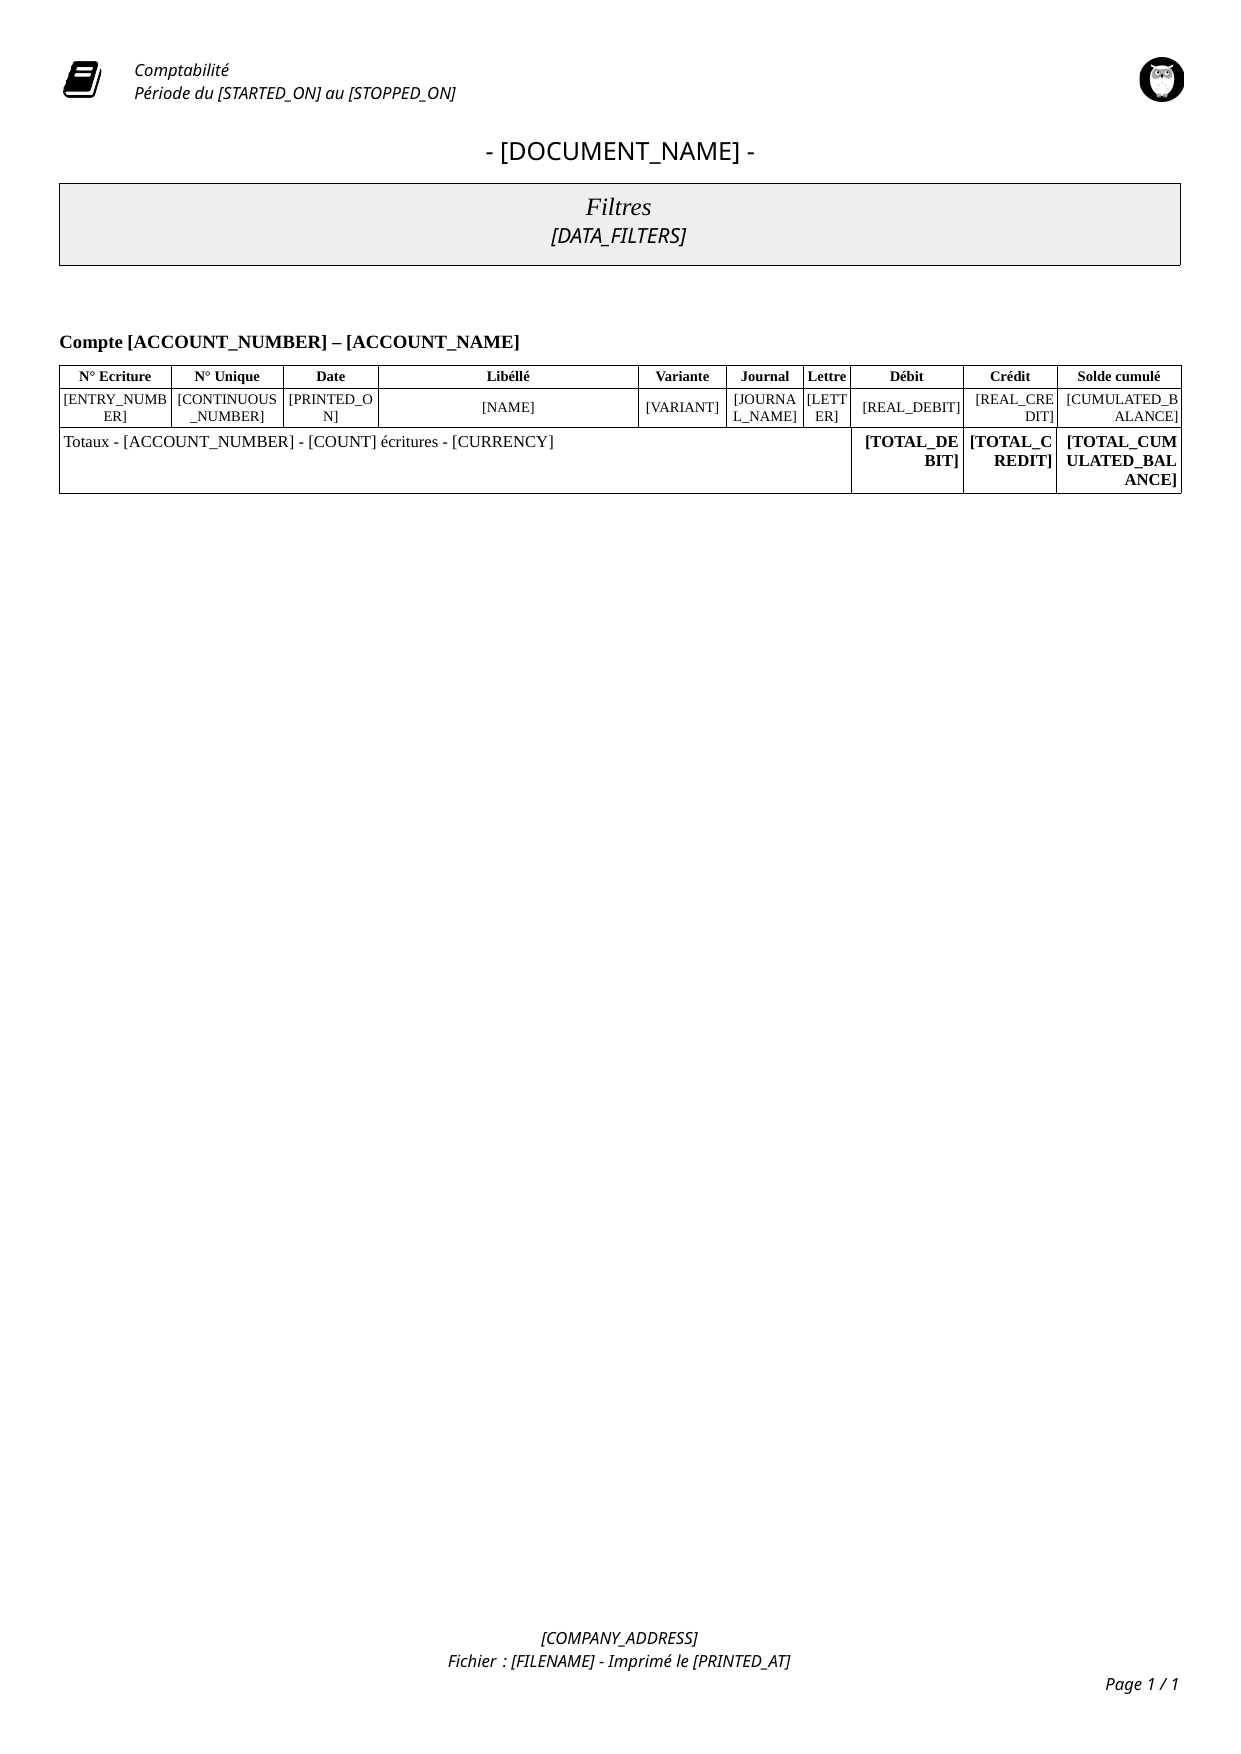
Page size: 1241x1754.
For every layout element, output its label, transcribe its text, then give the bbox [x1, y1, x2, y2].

picture [1139, 57, 1184, 102]
table_header Date [284, 366, 378, 388]
table_header [TOTAL_CUMULATED_BALANCE] [1057, 428, 1181, 493]
table_cell [VARIANT] [639, 389, 726, 427]
table_cell [NAME] [379, 389, 638, 427]
title Compte [ACCOUNT_NUMBER] – [ACCOUNT_NAME] [59, 331, 1181, 352]
table_cell [JOURNAL_NAME] [727, 389, 803, 427]
text Filtres [68, 192, 1171, 221]
table_header [TOTAL_CREDIT] [964, 428, 1056, 493]
text [DATA_FILTERS] [68, 221, 1171, 249]
text - [DOCUMENT_NAME] - [59, 134, 1181, 168]
table_header [TOTAL_DEBIT] [852, 428, 963, 493]
table_header Journal [727, 366, 803, 388]
table_cell [REAL_CREDIT] [964, 389, 1057, 427]
table_cell [REAL_DEBIT] [851, 389, 963, 427]
table_cell [CUMULATED_BALANCE] [1058, 389, 1181, 427]
table_header Solde cumulé [1058, 366, 1181, 388]
table_header N° Ecriture [60, 366, 171, 388]
table_cell [ENTRY_NUMBER] [60, 389, 171, 427]
table_header N° Unique [172, 366, 283, 388]
table_header Crédit [964, 366, 1057, 388]
table_cell [LETTER] [804, 389, 850, 427]
picture [63, 58, 102, 101]
table_cell [CONTINUOUS_NUMBER] [172, 389, 283, 427]
table_header Débit [851, 366, 963, 388]
table_header Lettre [804, 366, 850, 388]
table_cell [PRINTED_ON] [284, 389, 378, 427]
table_header Totaux - [ACCOUNT_NUMBER] - [COUNT] écritures - [CURRENCY] [60, 428, 851, 493]
table_header Variante [639, 366, 726, 388]
table_header Libéllé [379, 366, 638, 388]
